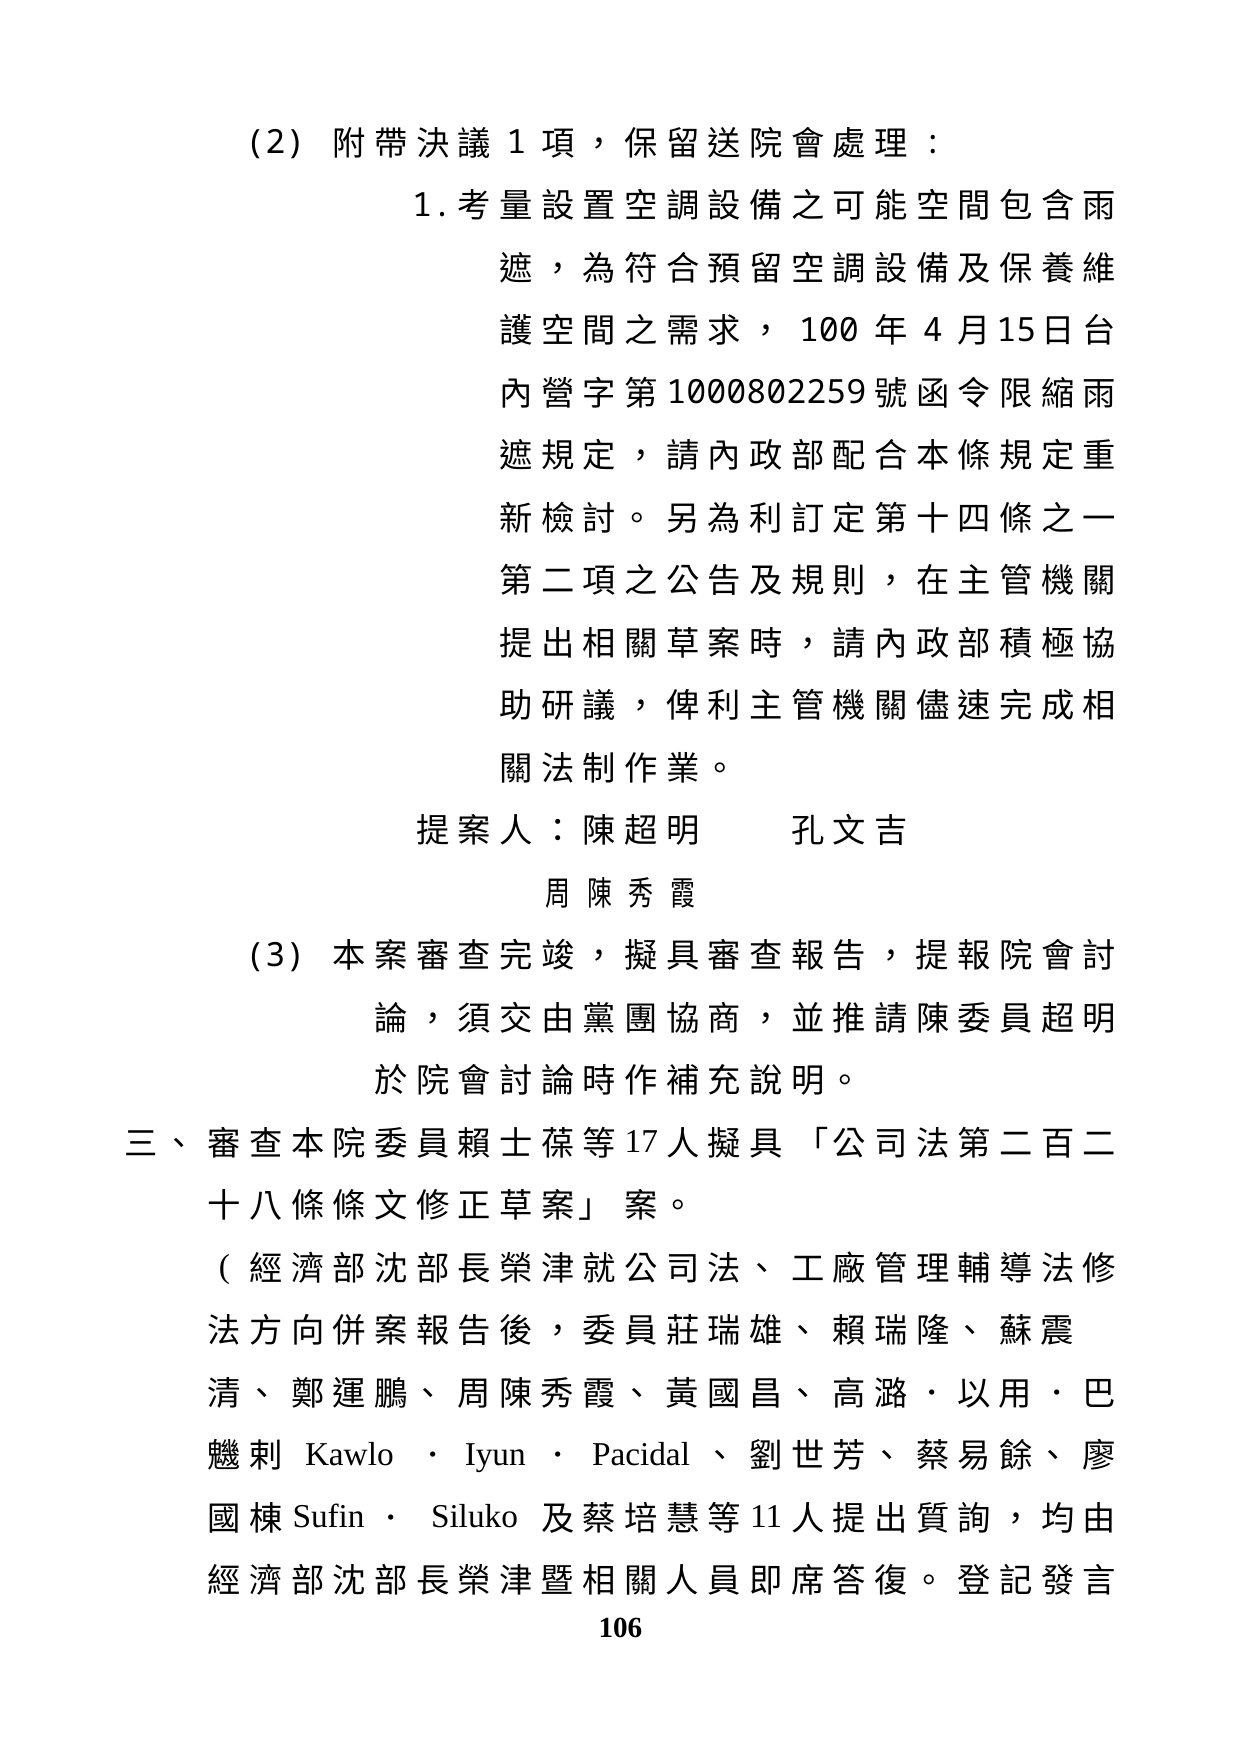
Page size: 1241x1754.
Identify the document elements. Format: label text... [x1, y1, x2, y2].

text (經濟部沈部長榮津就公司法、工廠管理輔導法修法方向併案報告後，委員莊瑞雄、賴瑞隆、蘇震清、鄭運鵬、周陳秀霞、黃國昌、高潞．以用．巴魕剌Kawlo．Iyun．Pacidal、劉世芳、蔡易餘、廖國棟Sufin．Siluko及蔡培慧等11人提出質詢，均由經濟部沈部長榮津暨相關人員即席答復。登記發言 [180, 1224, 1120, 1599]
text 三、審查本院委員賴士葆等17人擬具「公司法第二百二十八條條文修正草案」案。 [120, 1099, 1120, 1224]
list 本案審查完竣，擬具審查報告，提報院會討論，須交由黨團協商，並推請陳委員超明於院會討論時作補充說明。 [209, 912, 1120, 1099]
list 考量設置空調設備之可能空間包含雨遮，為符合預留空調設備及保養維護空間之需求，100年4月15日台內營字第1000802259號函令限縮雨遮規定，請內政部配合本條規定重新檢討。另為利訂定第十四條之一第二項之公告及規則，在主管機關提出相關草案時，請內政部積極協助研議，俾利主管機關儘速完成相關法制作業。 [391, 162, 1120, 787]
list 附帶決議1項，保留送院會處理: [209, 99, 1120, 162]
text 提案人：陳超明 孔文吉 周陳秀霞 [394, 787, 1016, 912]
